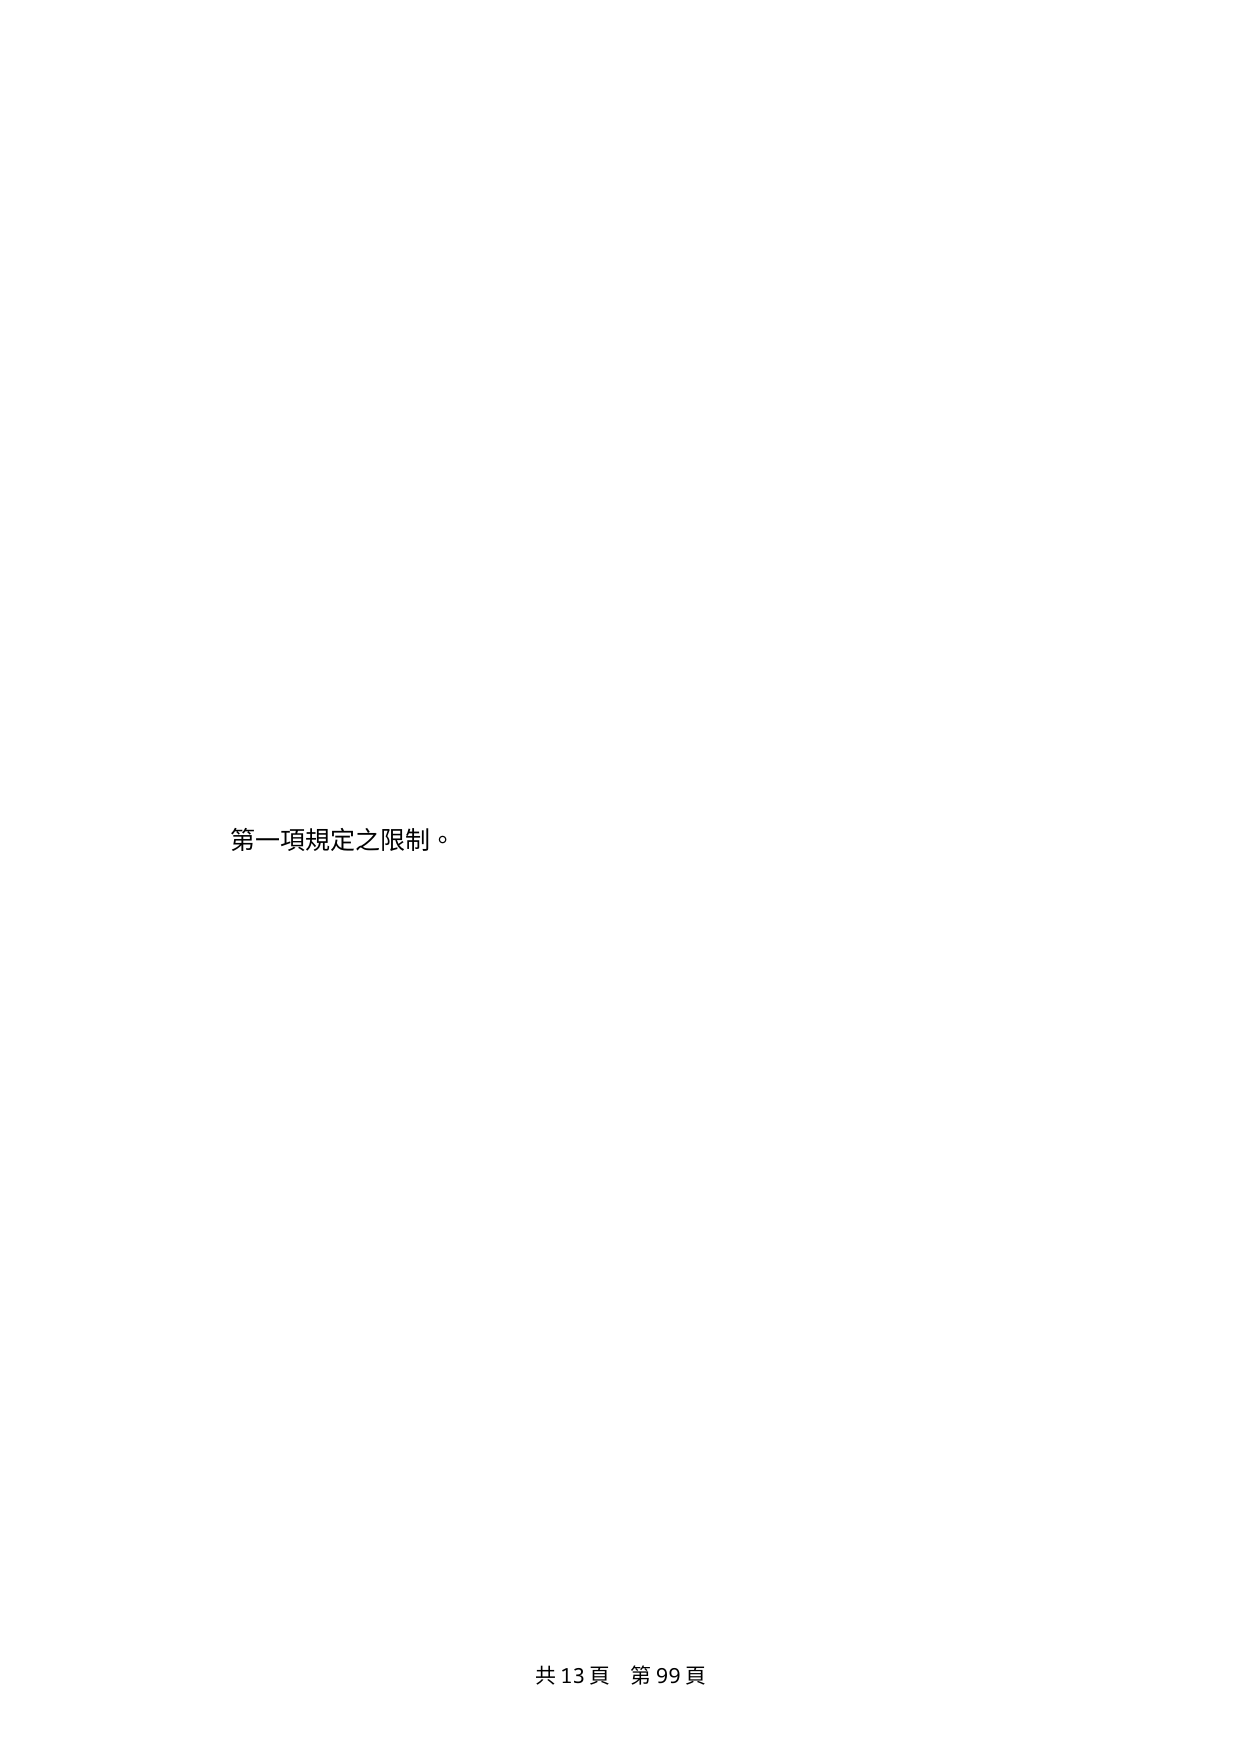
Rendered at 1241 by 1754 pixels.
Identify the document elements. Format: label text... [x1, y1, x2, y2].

text 第一項規定之限制。 [230, 797, 1122, 859]
